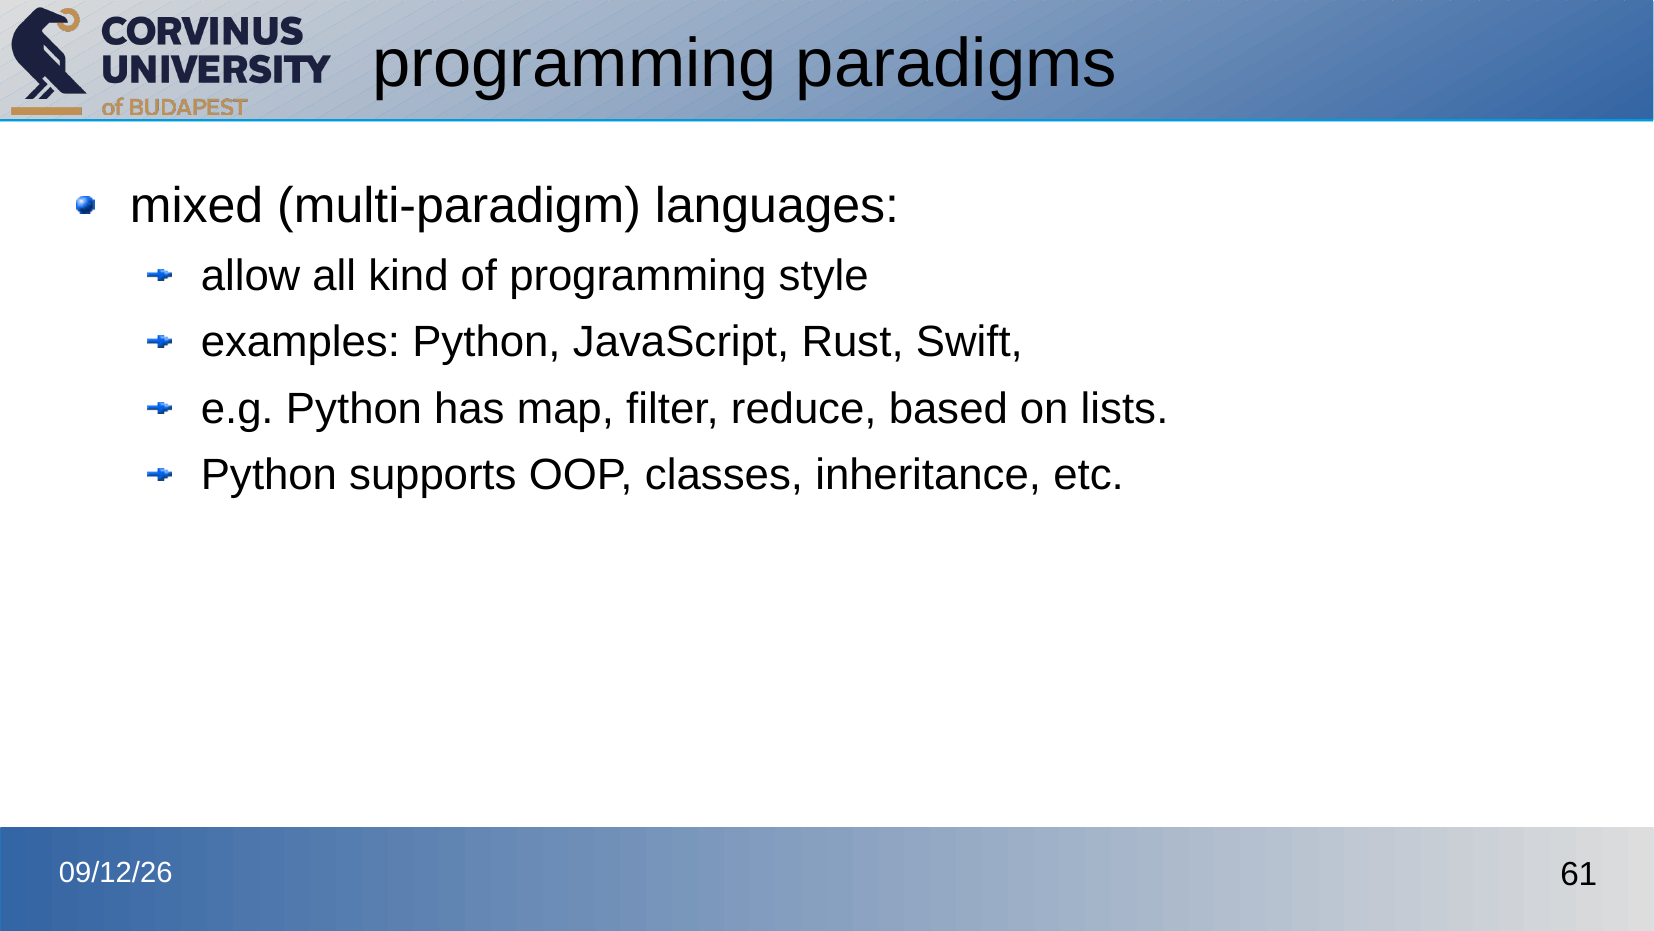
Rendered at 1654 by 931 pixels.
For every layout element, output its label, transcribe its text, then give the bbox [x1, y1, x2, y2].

picture [11, 7, 331, 115]
title programming paradigms [372, 23, 1625, 103]
list mixed (multi-paradigm) languages: allow all kind of programming style examples: Python, JavaScript, Rust, Swift, e.g. Python has map, filter, reduce, based on lists. Python supports OOP, classes, inheritance, etc. [59, 177, 1595, 768]
